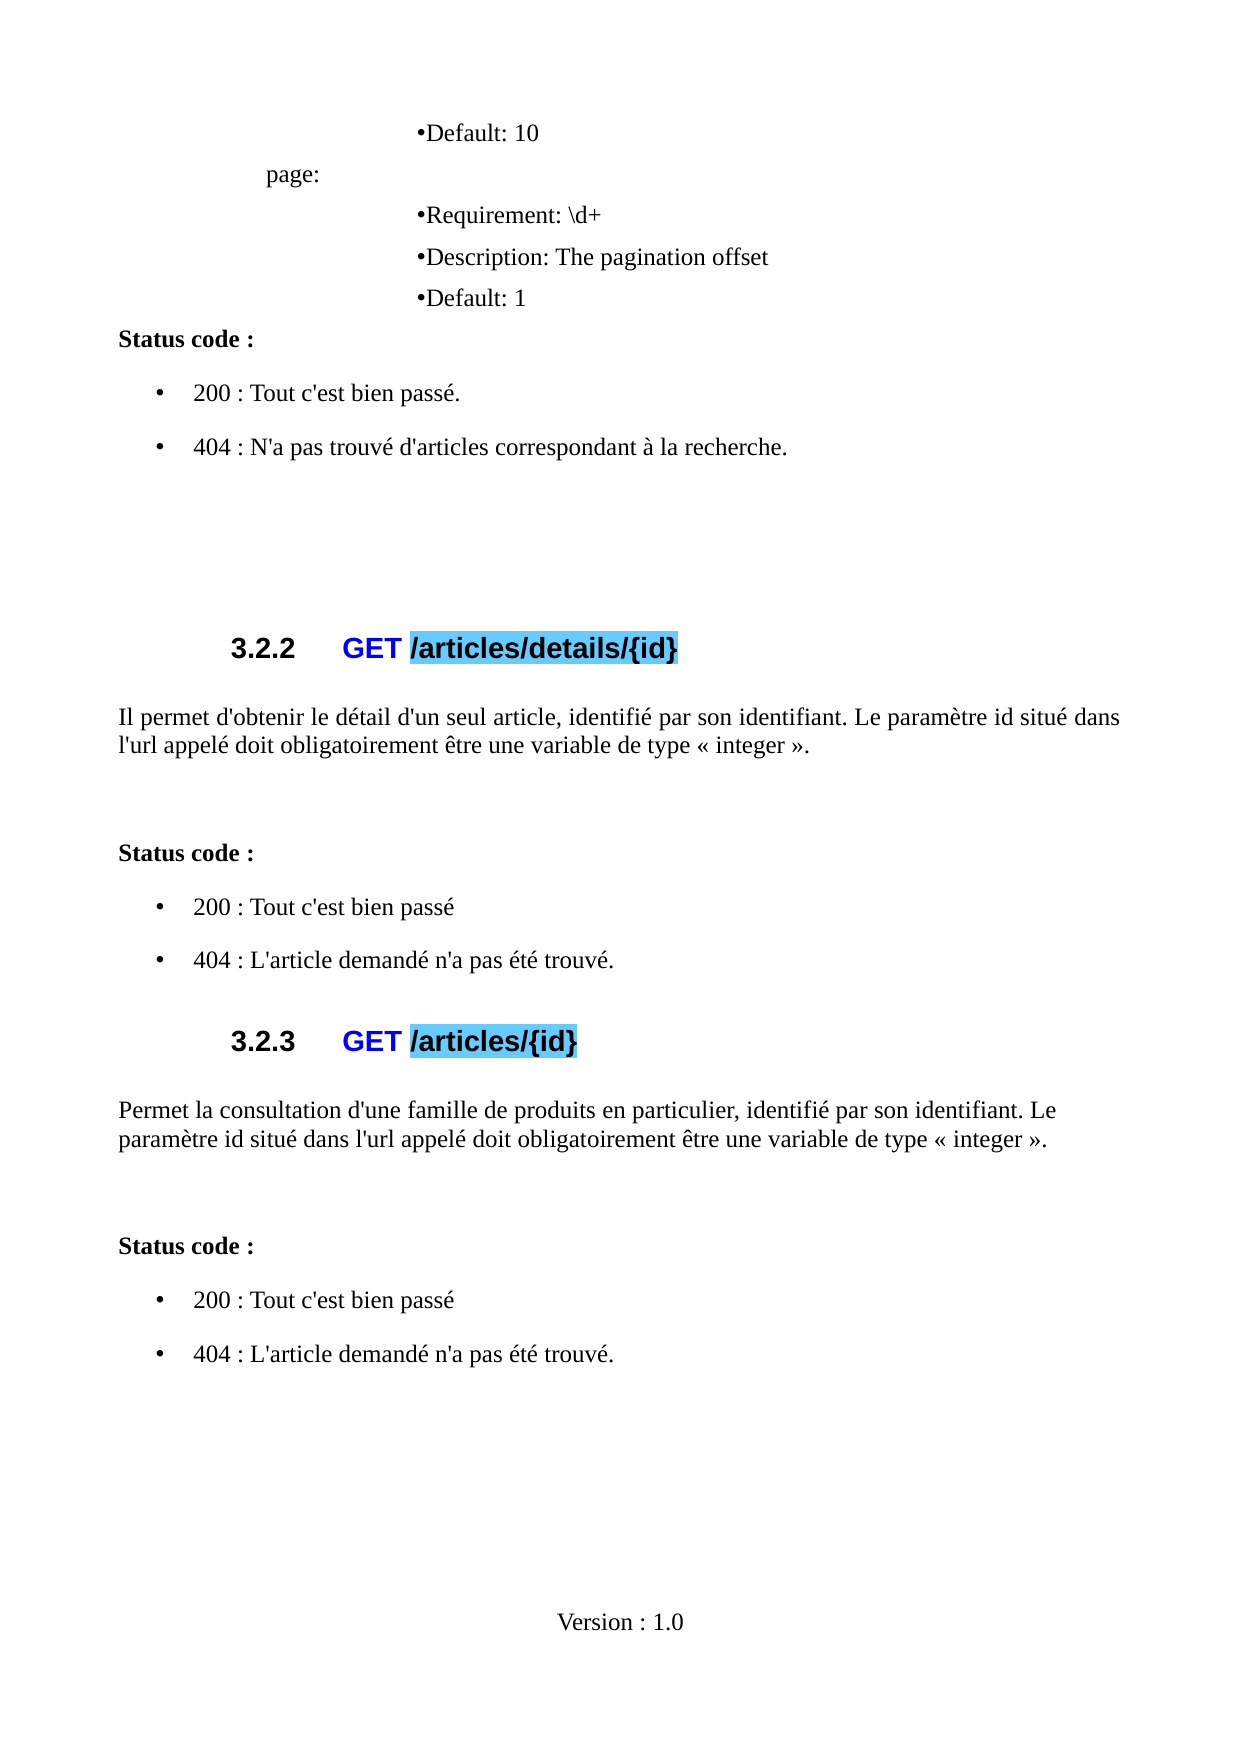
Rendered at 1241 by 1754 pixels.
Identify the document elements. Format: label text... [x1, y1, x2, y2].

list Default: 10 [118, 118, 1122, 147]
subtitle GET /articles/{id} [231, 1024, 1122, 1058]
text Permet la consultation d'une famille de produits en particulier, identifié par son identifiant. Le paramètre id situé dans l'url appelé doit obligatoirement être une variable de type « integer ». [118, 1095, 1122, 1153]
list Requirement: \d+ [118, 201, 1122, 229]
list Default: 1 [118, 283, 1122, 312]
list 404 : N'a pas trouvé d'articles correspondant à la recherche. [156, 432, 1122, 461]
list 200 : Tout c'est bien passé [156, 892, 1122, 920]
list 404 : L'article demandé n'a pas été trouvé. [156, 1339, 1122, 1368]
list 404 : L'article demandé n'a pas été trouvé. [156, 945, 1122, 974]
text Il permet d'obtenir le détail d'un seul article, identifié par son identifiant. Le paramètre id situé dans l'url appelé doit obligatoirement être une variable de type « integer ». [118, 702, 1122, 759]
text page: [118, 159, 1122, 188]
text Status code : [118, 1231, 1122, 1260]
list 200 : Tout c'est bien passé. [156, 378, 1122, 407]
text Status code : [118, 838, 1122, 867]
text Status code : [118, 324, 1122, 353]
list Description: The pagination offset [118, 242, 1122, 271]
list 200 : Tout c'est bien passé [156, 1285, 1122, 1314]
subtitle GET /articles/details/{id} [231, 631, 1122, 664]
